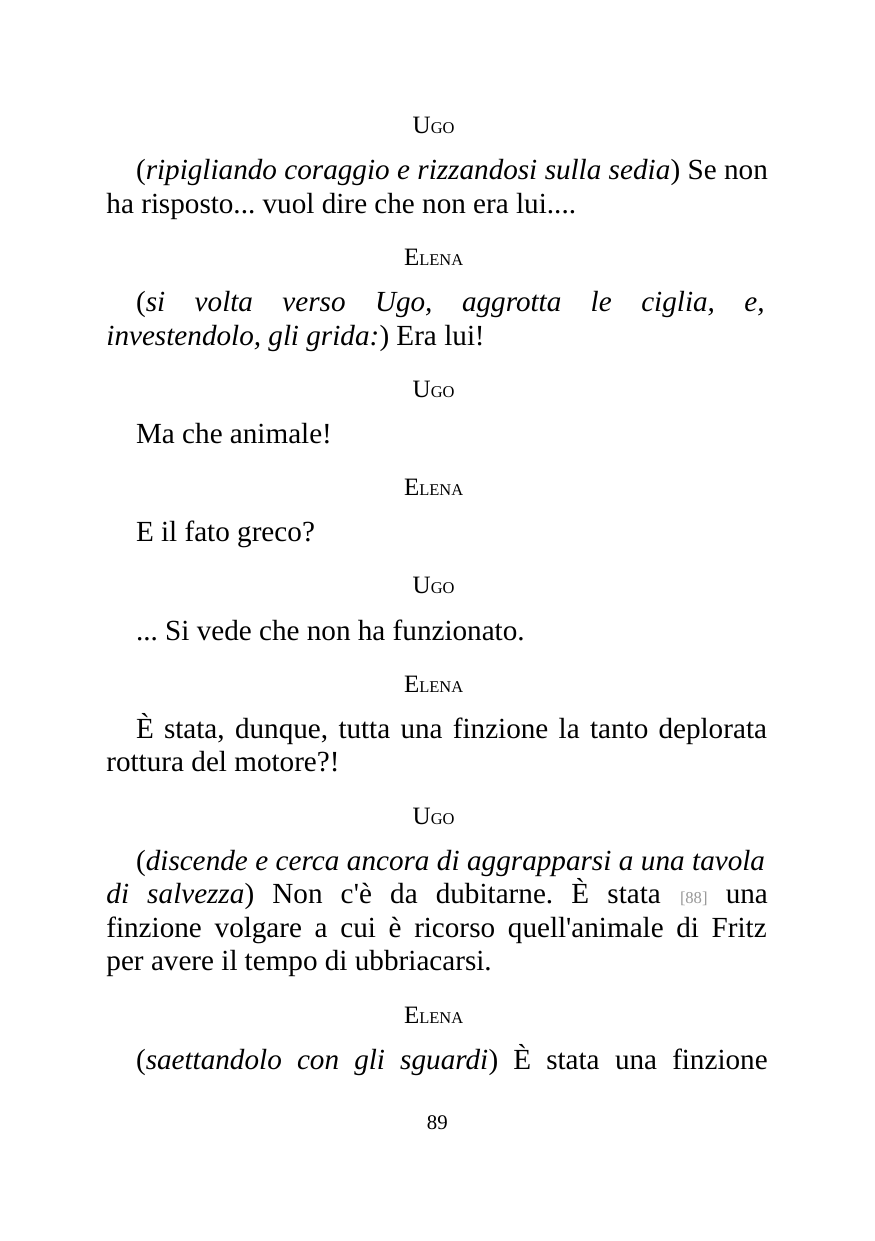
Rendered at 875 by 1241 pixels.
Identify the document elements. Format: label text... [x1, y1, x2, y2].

text E il fato greco? [106, 514, 768, 548]
text Ugo [106, 567, 768, 600]
text (si volta verso Ugo, aggrotta le ciglia, e, investendolo, gli grida:) Era lui! [106, 284, 768, 351]
text Elena [106, 468, 768, 502]
text Elena [106, 238, 768, 272]
text ... Si vede che non ha funzionato. [106, 613, 768, 646]
text (saettandolo con gli sguardi) È stata una finzione [106, 1042, 768, 1075]
text Ma che animale! [106, 416, 768, 449]
text Ugo [106, 797, 768, 830]
text (ripigliando coraggio e rizzandosi sulla sedia) Se non ha risposto... vuol dire che non era lui.... [106, 152, 768, 219]
text (discende e cerca ancora di aggrapparsi a una tavola di salvezza) Non c'è da dubitarne. È stata [88] una finzione volgare a cui è ricorso quell'animale di Fritz per avere il tempo di ubbriacarsi. [106, 843, 768, 977]
text Ugo [106, 370, 768, 403]
text Elena [106, 996, 768, 1029]
text Elena [106, 665, 768, 698]
text Ugo [106, 106, 768, 140]
text È stata, dunque, tutta una finzione la tanto deplorata rottura del motore?! [106, 711, 768, 778]
